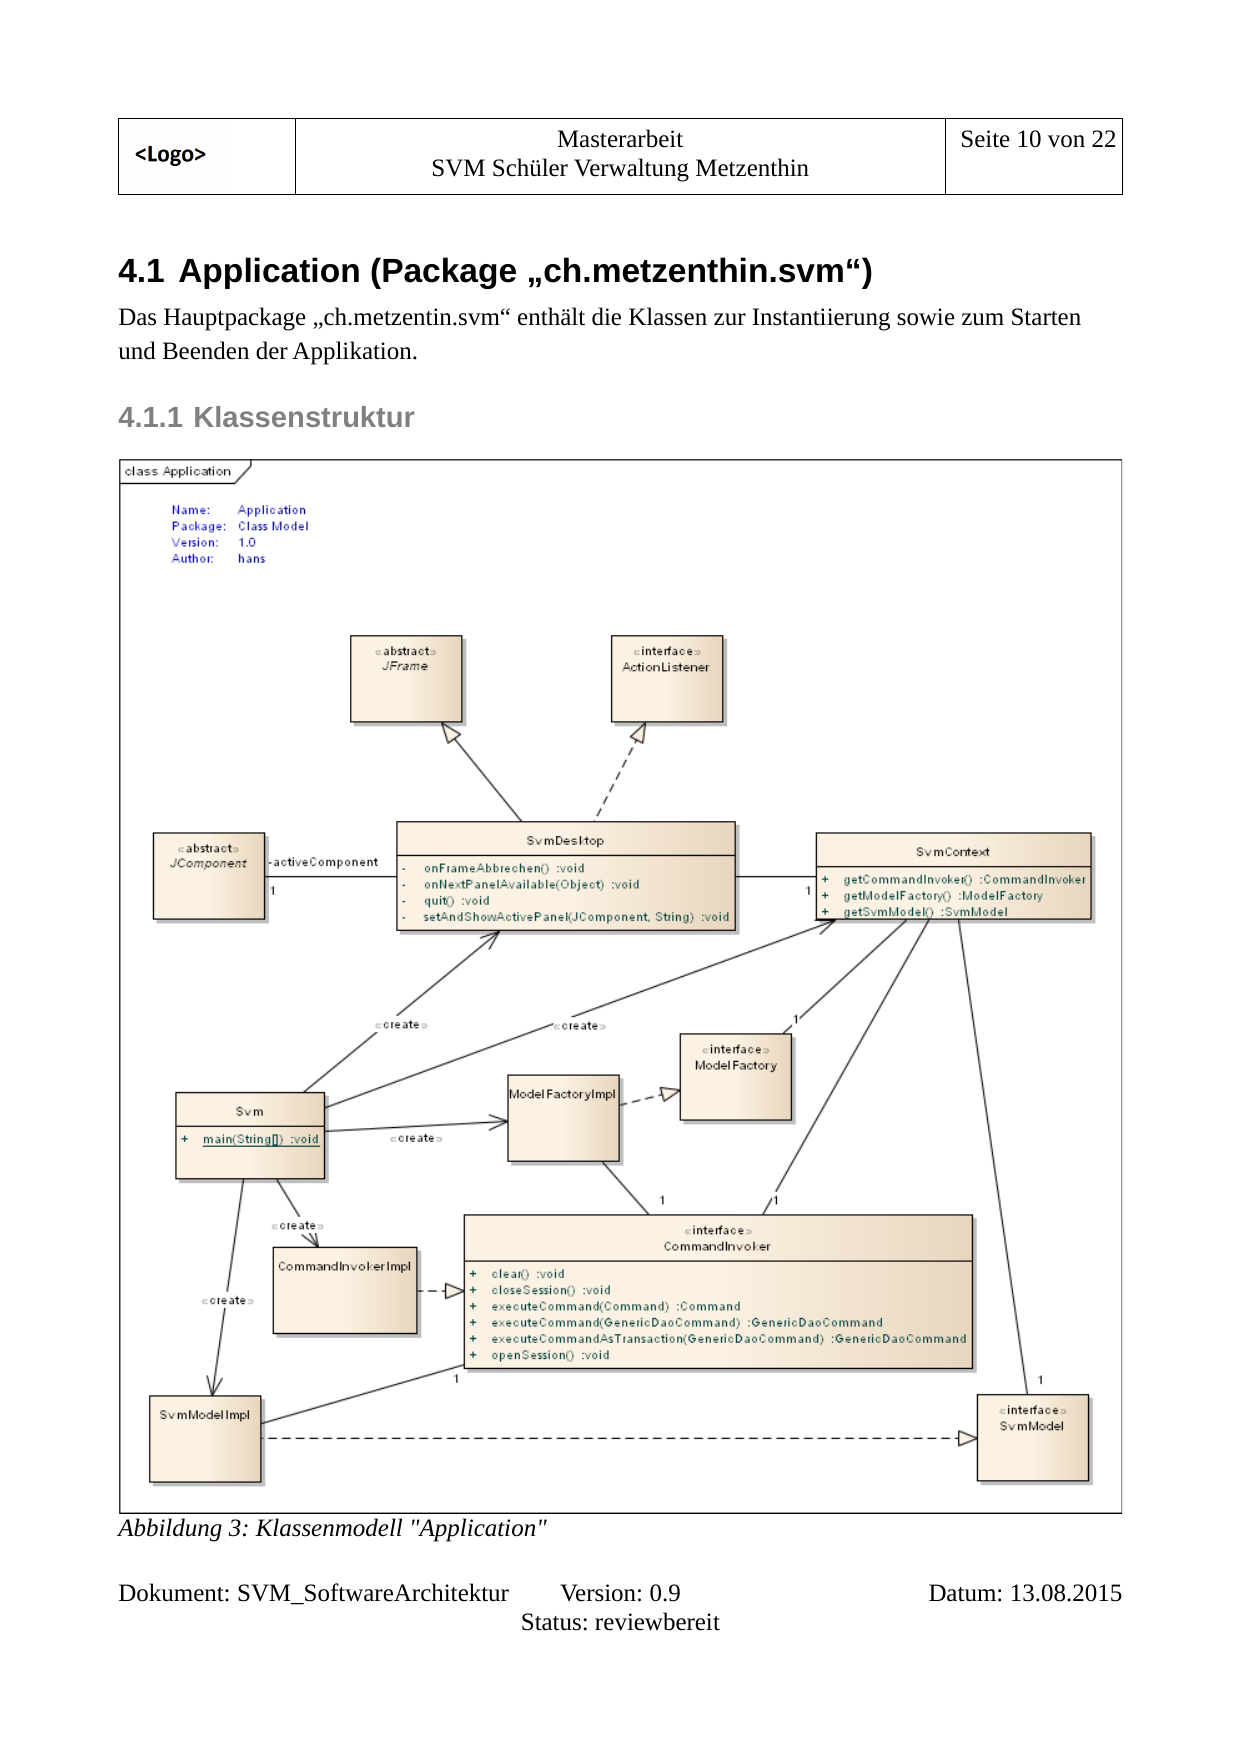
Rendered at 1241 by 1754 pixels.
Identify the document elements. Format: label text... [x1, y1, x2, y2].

text Abbildung 3: Klassenmodell "Application" [118, 1514, 1122, 1542]
picture [118, 458, 1123, 1514]
text Das Hauptpackage „ch.metzentin.svm“ enthält die Klassen zur Instantiierung sowie zum Starten und Beenden der Applikation. [118, 302, 1122, 365]
subtitle Application (Package „ch.metzenthin.svm“) [118, 251, 1122, 289]
subtitle Klassenstruktur [118, 400, 1122, 433]
picture [123, 123, 230, 189]
